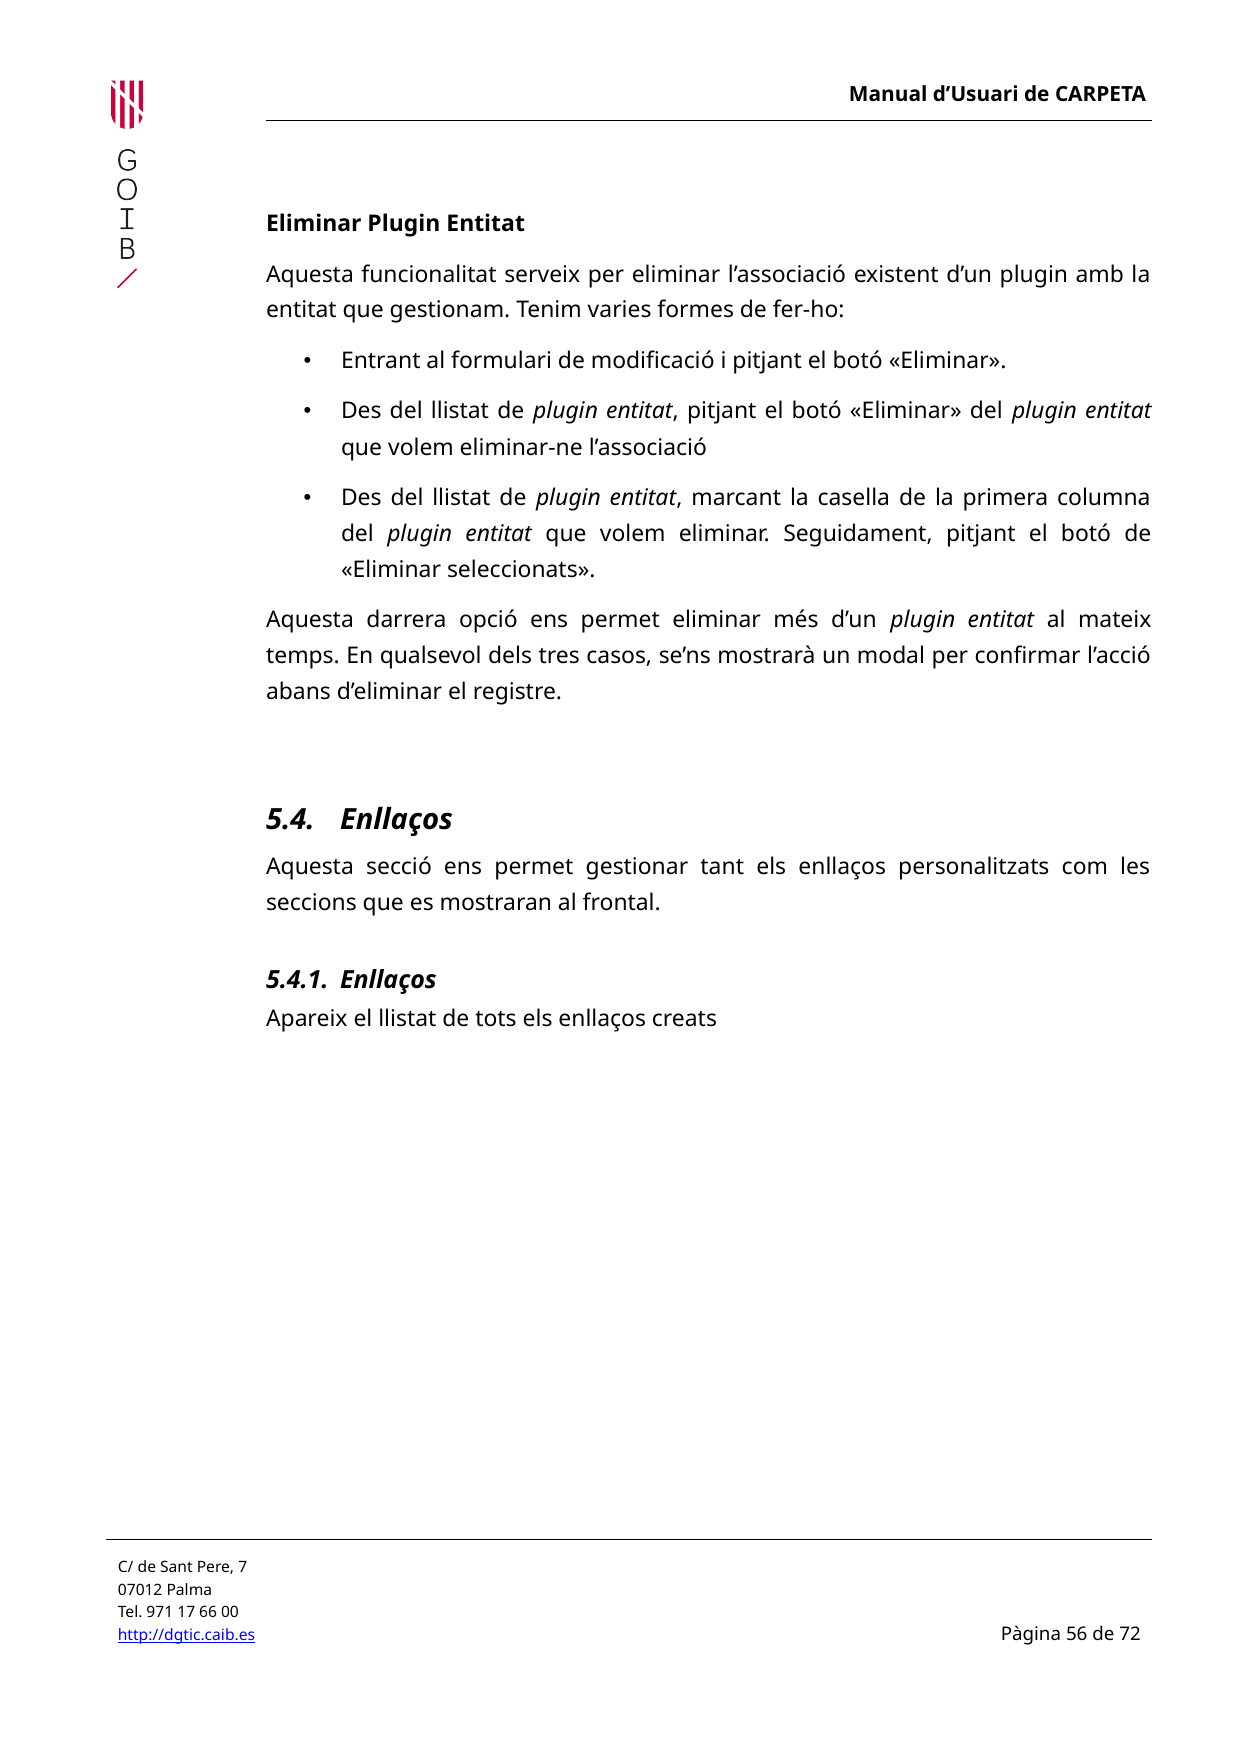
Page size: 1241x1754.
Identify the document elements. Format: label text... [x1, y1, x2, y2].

text Aquesta secció ens permet gestionar tant els enllaços personalitzats com les seccions que es mostraran al frontal. [266, 850, 1152, 917]
text Aquesta funcionalitat serveix per eliminar l’associació existent d’un plugin amb la entitat que gestionam. Tenim varies formes de fer-ho: [266, 257, 1152, 325]
text Aquesta darrera opció ens permet eliminar més d’un plugin entitat al mateix temps. En qualsevol dels tres casos, se’ns mostrarà un modal per confirmar l’acció abans d’eliminar el registre. [266, 603, 1152, 706]
subtitle Enllaços [266, 962, 1152, 996]
list Des del llistat de plugin entitat, marcant la casella de la primera columna del plugin entitat que volem eliminar. Seguidament, pitjant el botó de «Eliminar seleccionats». [303, 481, 1152, 584]
text Apareix el llistat de tots els enllaços creats [266, 1002, 1152, 1033]
text Eliminar Plugin Entitat [266, 207, 1152, 238]
list Entrant al formulari de modificació i pitjant el botó «Eliminar». [303, 344, 1152, 375]
subtitle Enllaços [266, 798, 1152, 838]
picture [82, 57, 172, 319]
list Des del llistat de plugin entitat, pitjant el botó «Eliminar» del plugin entitat que volem eliminar-ne l’associació [303, 394, 1152, 462]
